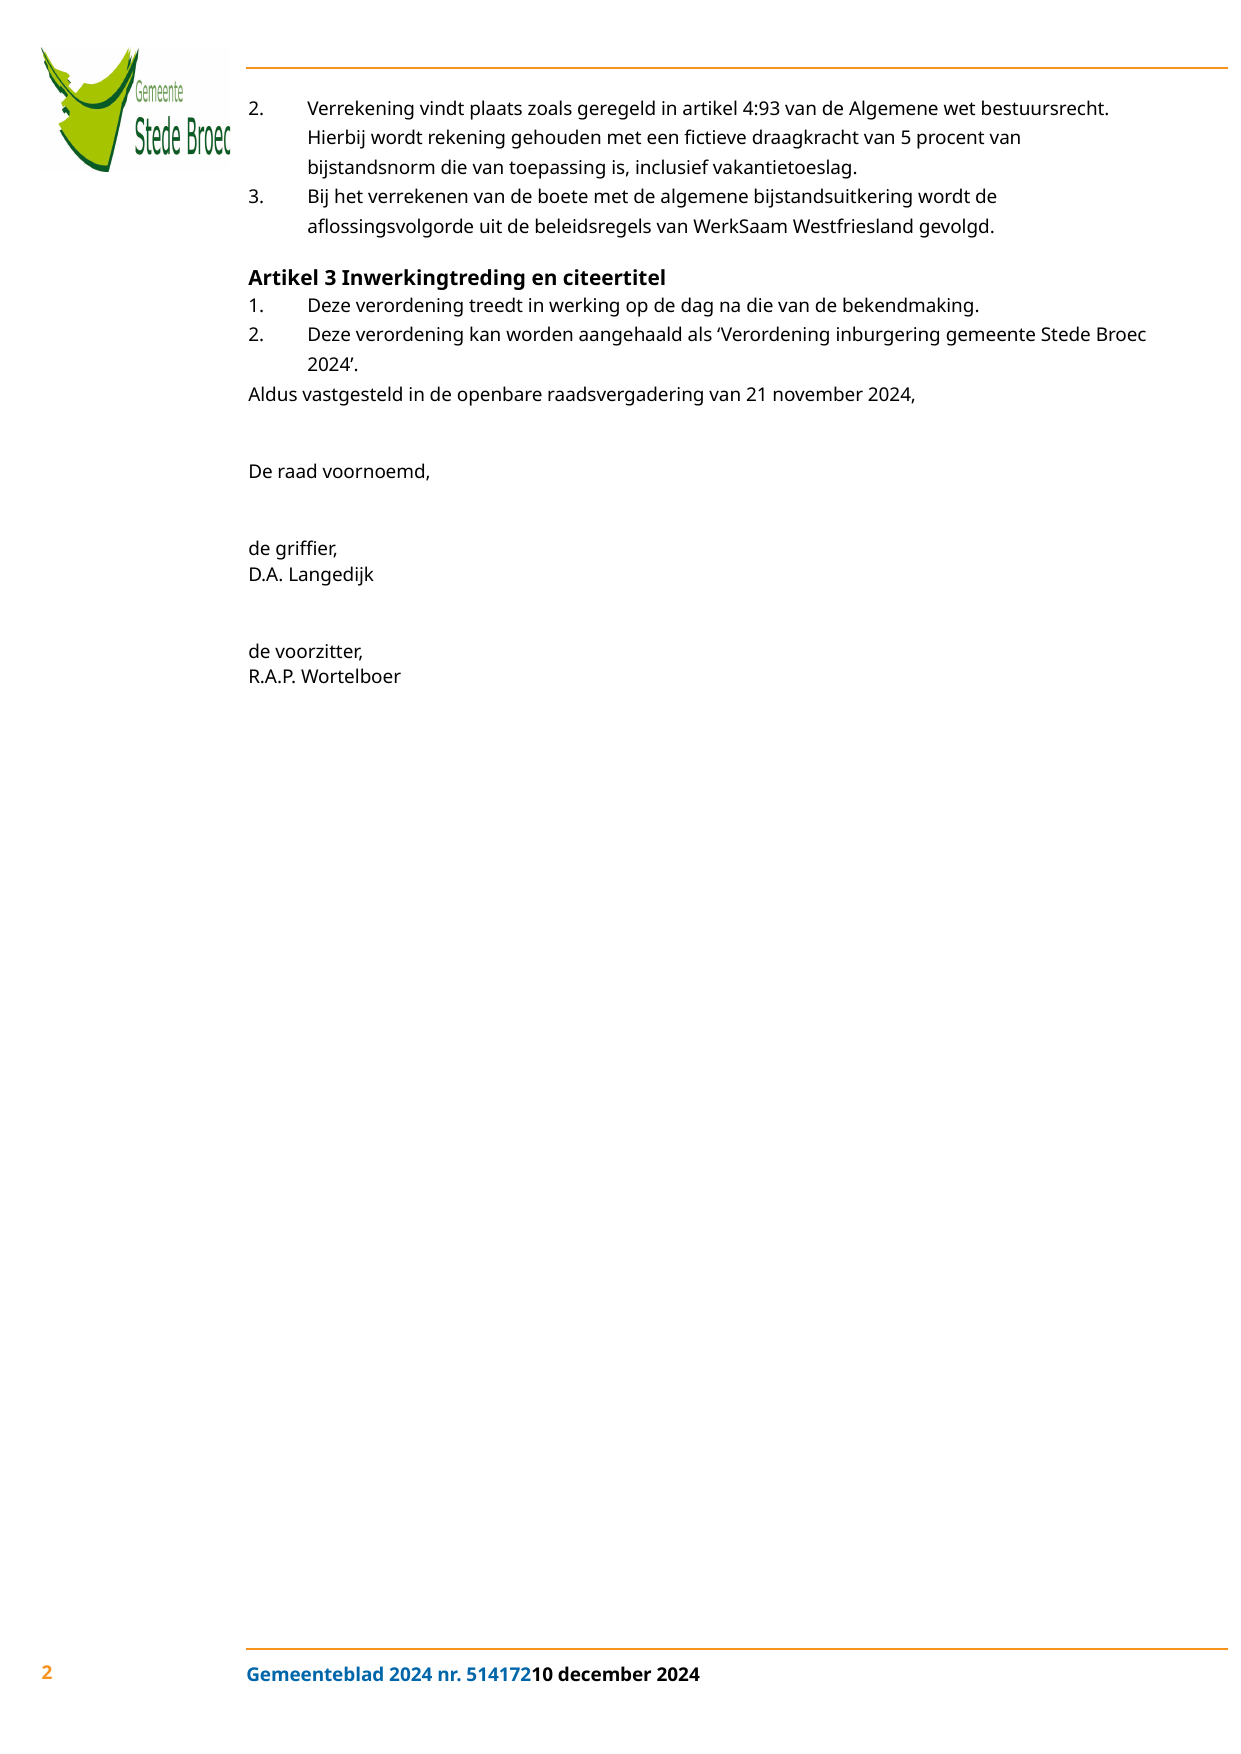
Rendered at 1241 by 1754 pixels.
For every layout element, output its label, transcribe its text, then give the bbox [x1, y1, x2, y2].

list Verrekening vindt plaats zoals geregeld in artikel 4:93 van de Algemene wet bestuursrecht. Hierbij wordt rekening gehouden met een fictieve draagkracht van 5 procent van bijstandsnorm die van toepassing is, inclusief vakantietoeslag. [248, 95, 1152, 180]
picture [41, 47, 231, 172]
text Aldus vastgesteld in de openbare raadsvergadering van 21 november 2024, [248, 381, 1152, 406]
text R.A.P. Wortelboer [248, 664, 1152, 689]
text De raad voornoemd, [248, 458, 1152, 484]
list Deze verordening kan worden aangehaald als ‘Verordening inburgering gemeente Stede Broec 2024’. [248, 322, 1152, 377]
list Deze verordening treedt in werking op de dag na die van de bekendmaking. [248, 292, 1152, 318]
text de voorzitter, [248, 638, 1152, 664]
list Bij het verrekenen van de boete met de algemene bijstandsuitkering wordt de aflossingsvolgorde uit de beleidsregels van WerkSaam Westfriesland gevolgd. [248, 183, 1152, 239]
text de griffier, [248, 535, 1152, 561]
text D.A. Langedijk [248, 561, 1152, 587]
text Artikel 3 Inwerkingtreding en citeertitel [248, 263, 1152, 292]
